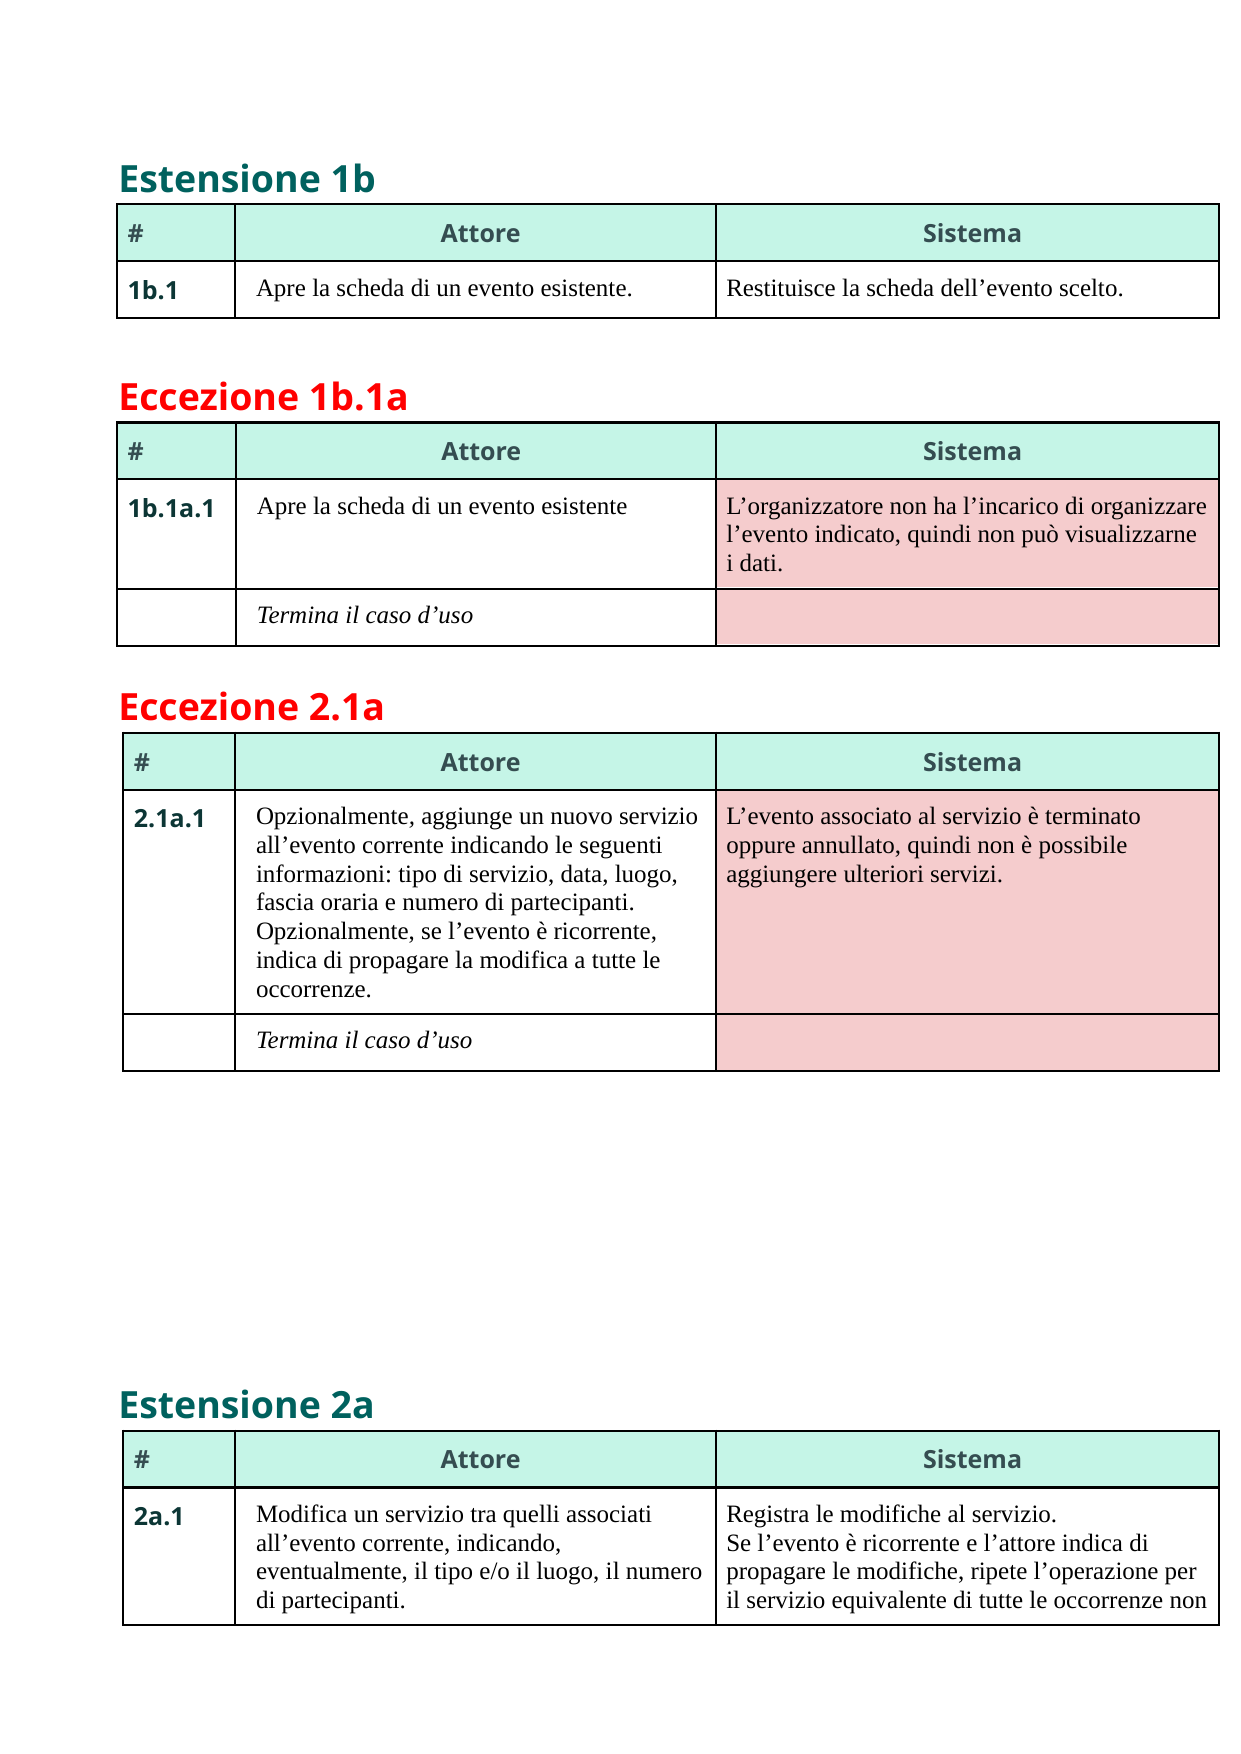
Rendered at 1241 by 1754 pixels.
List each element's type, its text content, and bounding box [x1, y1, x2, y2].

table_header # [118, 424, 235, 478]
table_cell 1b.1a.1 [118, 480, 235, 587]
table_header Attore [237, 424, 715, 478]
table_header Attore [236, 1432, 715, 1486]
table_cell [717, 590, 1218, 644]
table_header Sistema [717, 205, 1218, 260]
table_cell Opzionalmente, aggiunge un nuovo servizio all’evento corrente indicando le seguenti informazioni: tipo di servizio, data, luogo, fascia oraria e numero di partecipanti. Opzionalmente, se l’evento è ricorrente, indica di propagare la modifica a tutte le occorrenze. [236, 791, 715, 1013]
table_header Attore [236, 205, 715, 260]
table_cell Restituisce la scheda dell’evento scelto. [717, 262, 1218, 317]
table_cell Termina il caso d’uso [237, 590, 715, 644]
table_cell 1b.1 [118, 262, 234, 317]
table_cell 2.1a.1 [124, 791, 234, 1013]
table_cell Registra le modifiche al servizio. Se l’evento è ricorrente e l’attore indica di propagare le modifiche, ripete l’operazione per il servizio equivalente di tutte le occorrenze non [717, 1489, 1218, 1624]
subtitle Eccezione 1b.1a [118, 370, 1122, 421]
table_header # [124, 734, 234, 789]
table_cell L’organizzatore non ha l’incarico di organizzare l’evento indicato, quindi non può visualizzarne i dati. [717, 480, 1218, 587]
table_cell L’evento associato al servizio è terminato oppure annullato, quindi non è possibile aggiungere ulteriori servizi. [717, 791, 1218, 1013]
table_cell [717, 1015, 1218, 1070]
table_cell Modifica un servizio tra quelli associati all’evento corrente, indicando, eventualmente, il tipo e/o il luogo, il numero di partecipanti. [236, 1489, 715, 1624]
table_header Attore [236, 734, 715, 789]
table_cell Apre la scheda di un evento esistente [237, 480, 715, 587]
table_header Sistema [717, 424, 1218, 478]
table_cell 2a.1 [124, 1489, 234, 1624]
table_header # [118, 205, 234, 260]
table_header Sistema [717, 1432, 1218, 1486]
subtitle Eccezione 2.1a [118, 681, 1122, 732]
table_cell [118, 590, 235, 644]
table_cell [124, 1015, 234, 1070]
table_cell Termina il caso d’uso [236, 1015, 715, 1070]
table_header Sistema [717, 734, 1218, 789]
subtitle Estensione 1b [118, 152, 1122, 203]
table_header # [124, 1432, 234, 1486]
subtitle Estensione 2a [118, 1378, 1122, 1429]
table_cell Apre la scheda di un evento esistente. [236, 262, 715, 317]
